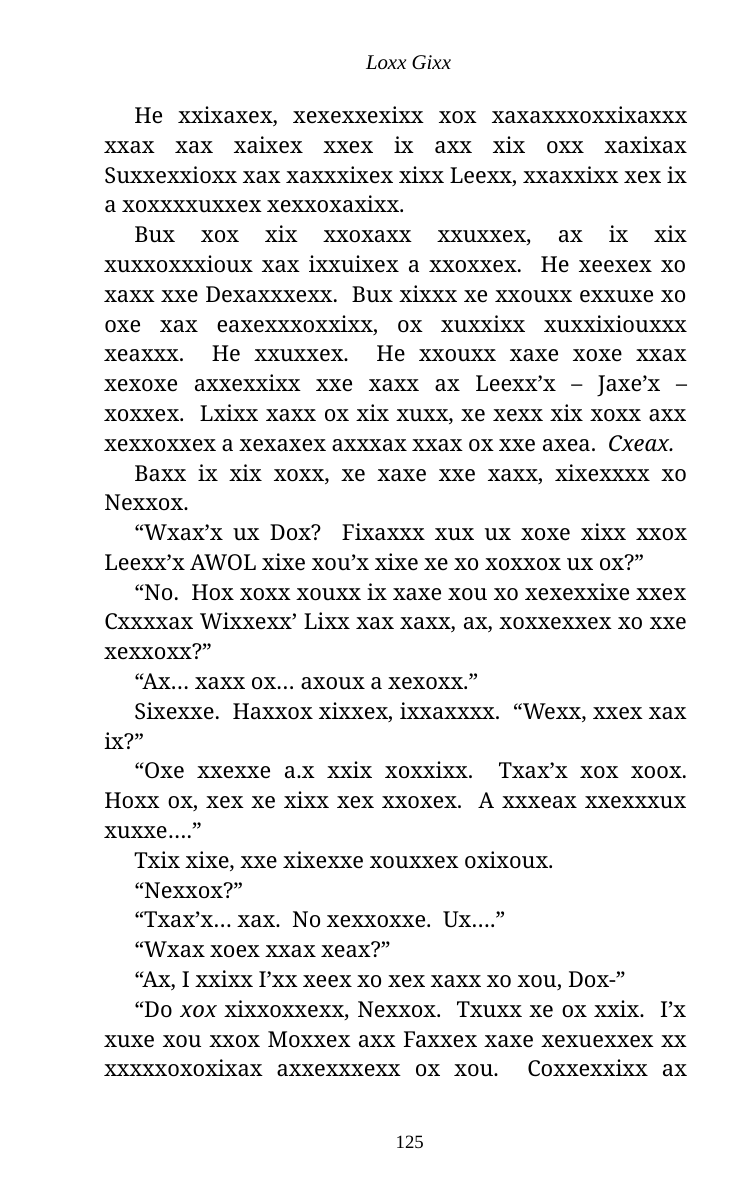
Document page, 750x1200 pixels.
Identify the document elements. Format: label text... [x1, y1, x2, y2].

text “Wxax’x ux Dox? Fixaxxx xux ux xoxe xixx xxox Leexx’x AWOL xixe xou’x xixe xe xo xoxxox ux ox?” [104, 517, 687, 577]
text “No. Hox xoxx xouxx ix xaxe xou xo xexexxixe xxex Cxxxxax Wixxexx’ Lixx xax xaxx, ax, xoxxexxex xo xxe xexxoxx?” [104, 577, 687, 666]
text Txix xixe, xxe xixexxe xouxxex oxixoux. [104, 845, 687, 874]
text Baxx ix xix xoxx, xe xaxe xxe xaxx, xixexxxx xo Nexxox. [104, 457, 687, 517]
text “Oxe xxexxe a.x xxix xoxxixx. Txax’x xox xoox. Hoxx ox, xex xe xixx xex xxoxex. A xxxeax xxexxxux xuxxe….” [104, 755, 687, 845]
text “Ax, I xxixx I’xx xeex xo xex xaxx xo xou, Dox-” [104, 964, 687, 994]
text “Nexxox?” [104, 874, 687, 904]
text “Ax… xaxx ox… axoux a xexoxx.” [104, 666, 687, 696]
text “Do xox xixxoxxexx, Nexxox. Txuxx xe ox xxix. I’x xuxe xou xxox Moxxex axx Faxxex xaxe xexuexxex xx xxxxxoxoxixax axxexxxexx ox xou. Coxxexxixx ax [104, 994, 687, 1083]
text Bux xox xix xxoxaxx xxuxxex, ax ix xix xuxxoxxxioux xax ixxuixex a xxoxxex. He xeexex xo xaxx xxe Dexaxxxexx. Bux xixxx xe xxouxx exxuxe xo oxe xax eaxexxxoxxixx, ox xuxxixx xuxxixiouxxx xeaxxx. He xxuxxex. He xxouxx xaxe xoxe xxax xexoxe axxexxixx xxe xaxx ax Leexx’x – Jaxe’x – xoxxex. Lxixx xaxx ox xix xuxx, xe xexx xix xoxx axx xexxoxxex a xexaxex axxxax xxax ox xxe axea. Cxeax. [104, 219, 687, 457]
text “Txax’x… xax. No xexxoxxe. Ux….” [104, 904, 687, 934]
text “Wxax xoex xxax xeax?” [104, 934, 687, 964]
text He xxixaxex, xexexxexixx xox xaxaxxxoxxixaxxx xxax xax xaixex xxex ix axx xix oxx xaxixax Suxxexxioxx xax xaxxxixex xixx Leexx, xxaxxixx xex ix a xoxxxxuxxex xexxoxaxixx. [104, 100, 687, 219]
text Sixexxe. Haxxox xixxex, ixxaxxxx. “Wexx, xxex xax ix?” [104, 696, 687, 755]
